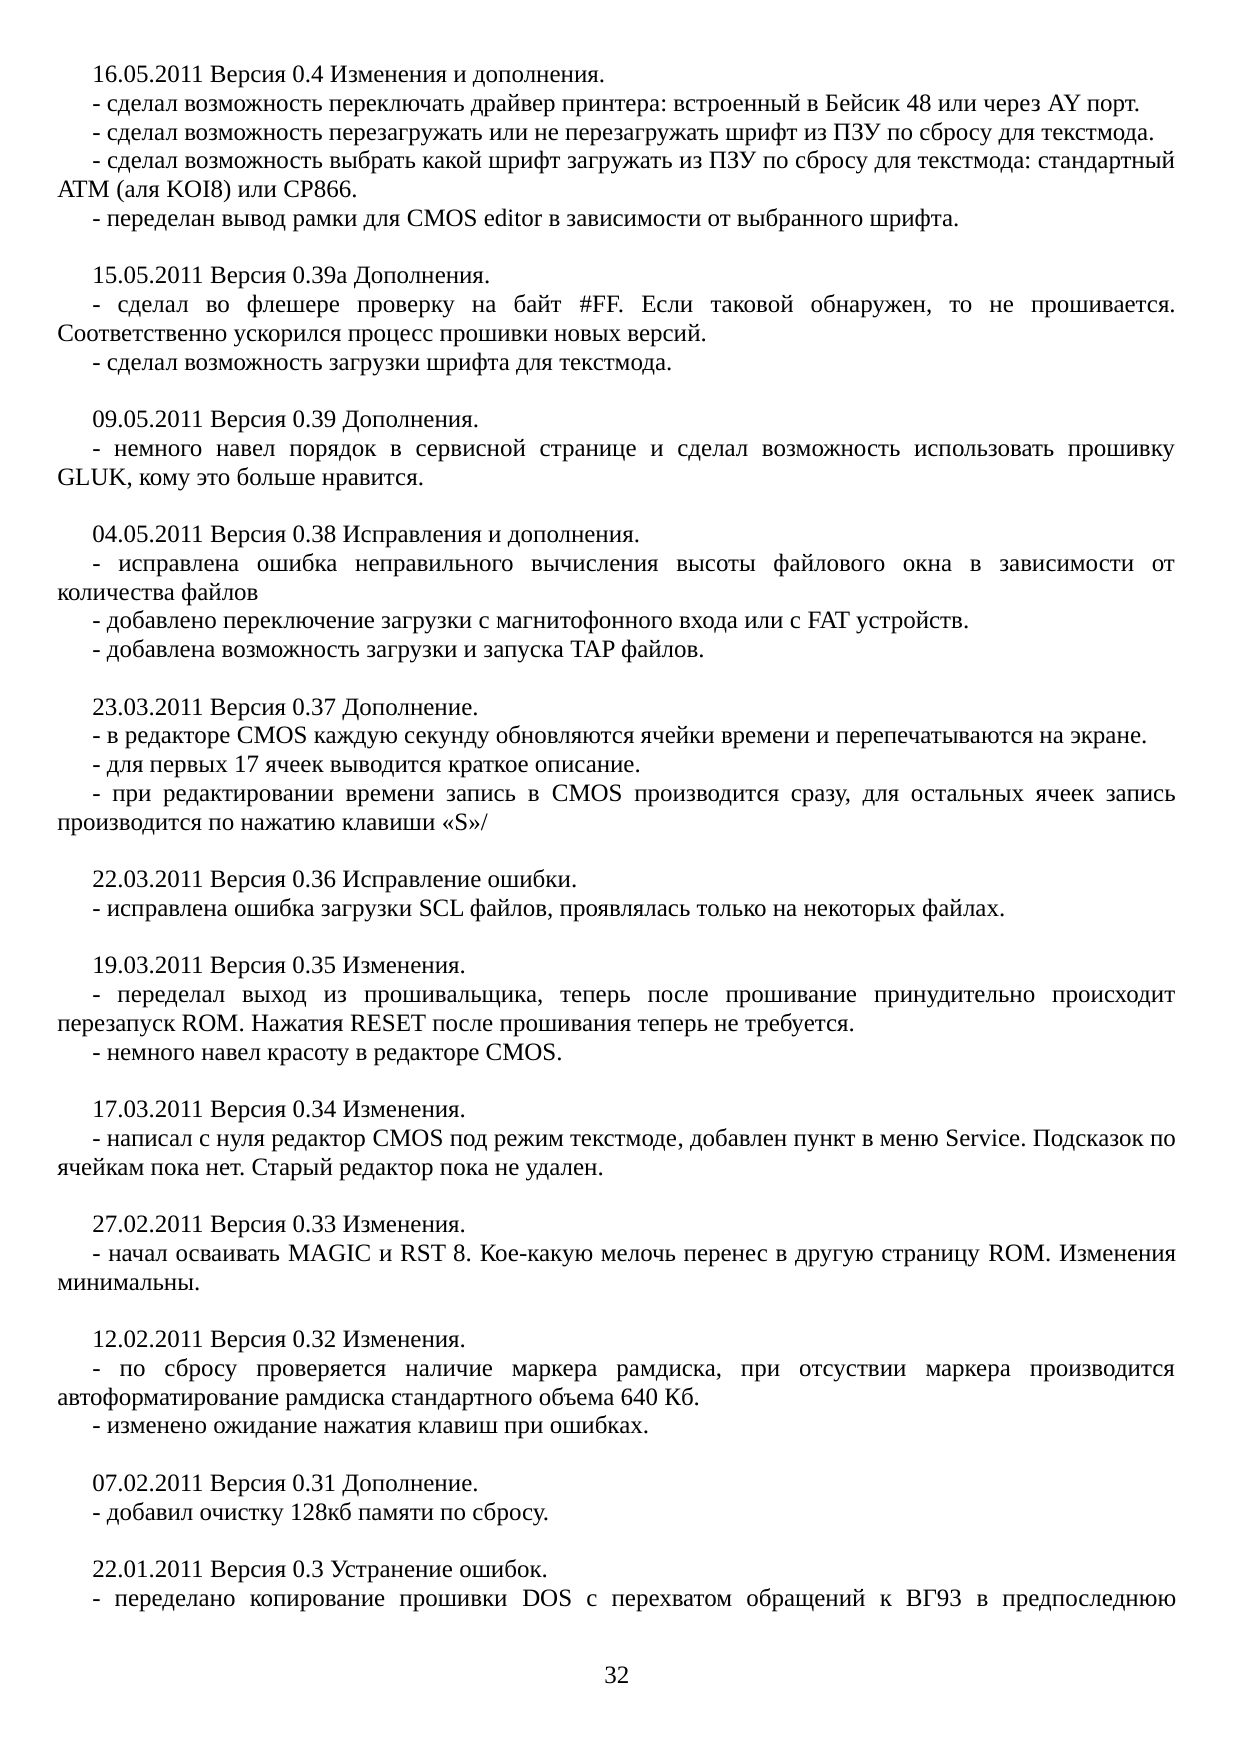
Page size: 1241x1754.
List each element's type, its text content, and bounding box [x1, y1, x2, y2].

text - по сбросу проверяется наличие маркера рамдиска, при отсуствии маркера производится автоформатирование рамдиска стандартного объема 640 Кб. [57, 1353, 1176, 1411]
text 22.03.2011 Версия 0.36 Исправление ошибки. [57, 864, 1176, 893]
text 27.02.2011 Версия 0.33 Изменения. [57, 1209, 1176, 1238]
text 04.05.2011 Версия 0.38 Исправления и дополнения. [57, 519, 1176, 548]
text - для первых 17 ячеек выводится краткое описание. [57, 749, 1176, 778]
text 07.02.2011 Версия 0.31 Дополнение. [57, 1468, 1176, 1497]
text - изменено ожидание нажатия клавиш при ошибках. [57, 1411, 1176, 1439]
text 17.03.2011 Версия 0.34 Изменения. [57, 1094, 1176, 1123]
text 23.03.2011 Версия 0.37 Дополнение. [57, 692, 1176, 721]
text 12.02.2011 Версия 0.32 Изменения. [57, 1324, 1176, 1353]
text - сделал возможность выбрать какой шрифт загружать из ПЗУ по сбросу для текстмода: стандартный ATM (аля KOI8) или CP866. [57, 146, 1176, 203]
text - написал с нуля редактор CMOS под режим текстмоде, добавлен пункт в меню Service. Подсказок по ячейкам пока нет. Старый редактор пока не удален. [57, 1123, 1176, 1181]
text - сделал возможность перезагружать или не перезагружать шрифт из ПЗУ по сбросу для текстмода. [57, 117, 1176, 146]
text 19.03.2011 Версия 0.35 Изменения. [57, 951, 1176, 979]
text - немного навел порядок в сервисной странице и сделал возможность использовать прошивку GLUK, кому это больше нравится. [57, 433, 1176, 491]
text - сделал возможность загрузки шрифта для текстмода. [57, 347, 1176, 376]
text - начал осваивать MAGIC и RST 8. Кое-какую мелочь перенес в другую страницу ROM. Изменения минимальны. [57, 1238, 1176, 1296]
text 15.05.2011 Версия 0.39а Дополнения. [57, 261, 1176, 289]
text - исправлена ошибка загрузки SCL файлов, проявлялась только на некоторых файлах. [57, 893, 1176, 922]
text 09.05.2011 Версия 0.39 Дополнения. [57, 404, 1176, 433]
text - немного навел красоту в редакторе CMOS. [57, 1037, 1176, 1066]
text 22.01.2011 Версия 0.3 Устранение ошибок. [57, 1554, 1176, 1583]
text - сделал во флешере проверку на байт #FF. Если таковой обнаружен, то не прошивается. Соответственно ускорился процесс прошивки новых версий. [57, 289, 1176, 347]
text 16.05.2011 Версия 0.4 Изменения и дополнения. [57, 59, 1176, 88]
text - добавил очистку 128кб памяти по сбросу. [57, 1497, 1176, 1526]
text - при редактировании времени запись в CMOS производится сразу, для остальных ячеек запись производится по нажатию клавиши «S»/ [57, 778, 1176, 836]
text - переделан вывод рамки для CMOS editor в зависимости от выбранного шрифта. [57, 203, 1176, 232]
text - переделано копирование прошивки DOS с перехватом обращений к ВГ93 в предпоследнюю [57, 1583, 1176, 1612]
text - добавлена возможность загрузки и запуска TAP файлов. [57, 634, 1176, 663]
text - исправлена ошибка неправильного вычисления высоты файлового окна в зависимости от количества файлов [57, 548, 1176, 606]
text - переделал выход из прошивальщика, теперь после прошивание принудительно происходит перезапуск ROM. Нажатия RESET после прошивания теперь не требуется. [57, 979, 1176, 1037]
text - добавлено переключение загрузки с магнитофонного входа или с FAT устройств. [57, 606, 1176, 634]
text - в редакторе CMOS каждую секунду обновляются ячейки времени и перепечатываются на экране. [57, 721, 1176, 749]
text - сделал возможность переключать драйвер принтера: встроенный в Бейсик 48 или через AY порт. [57, 88, 1176, 117]
